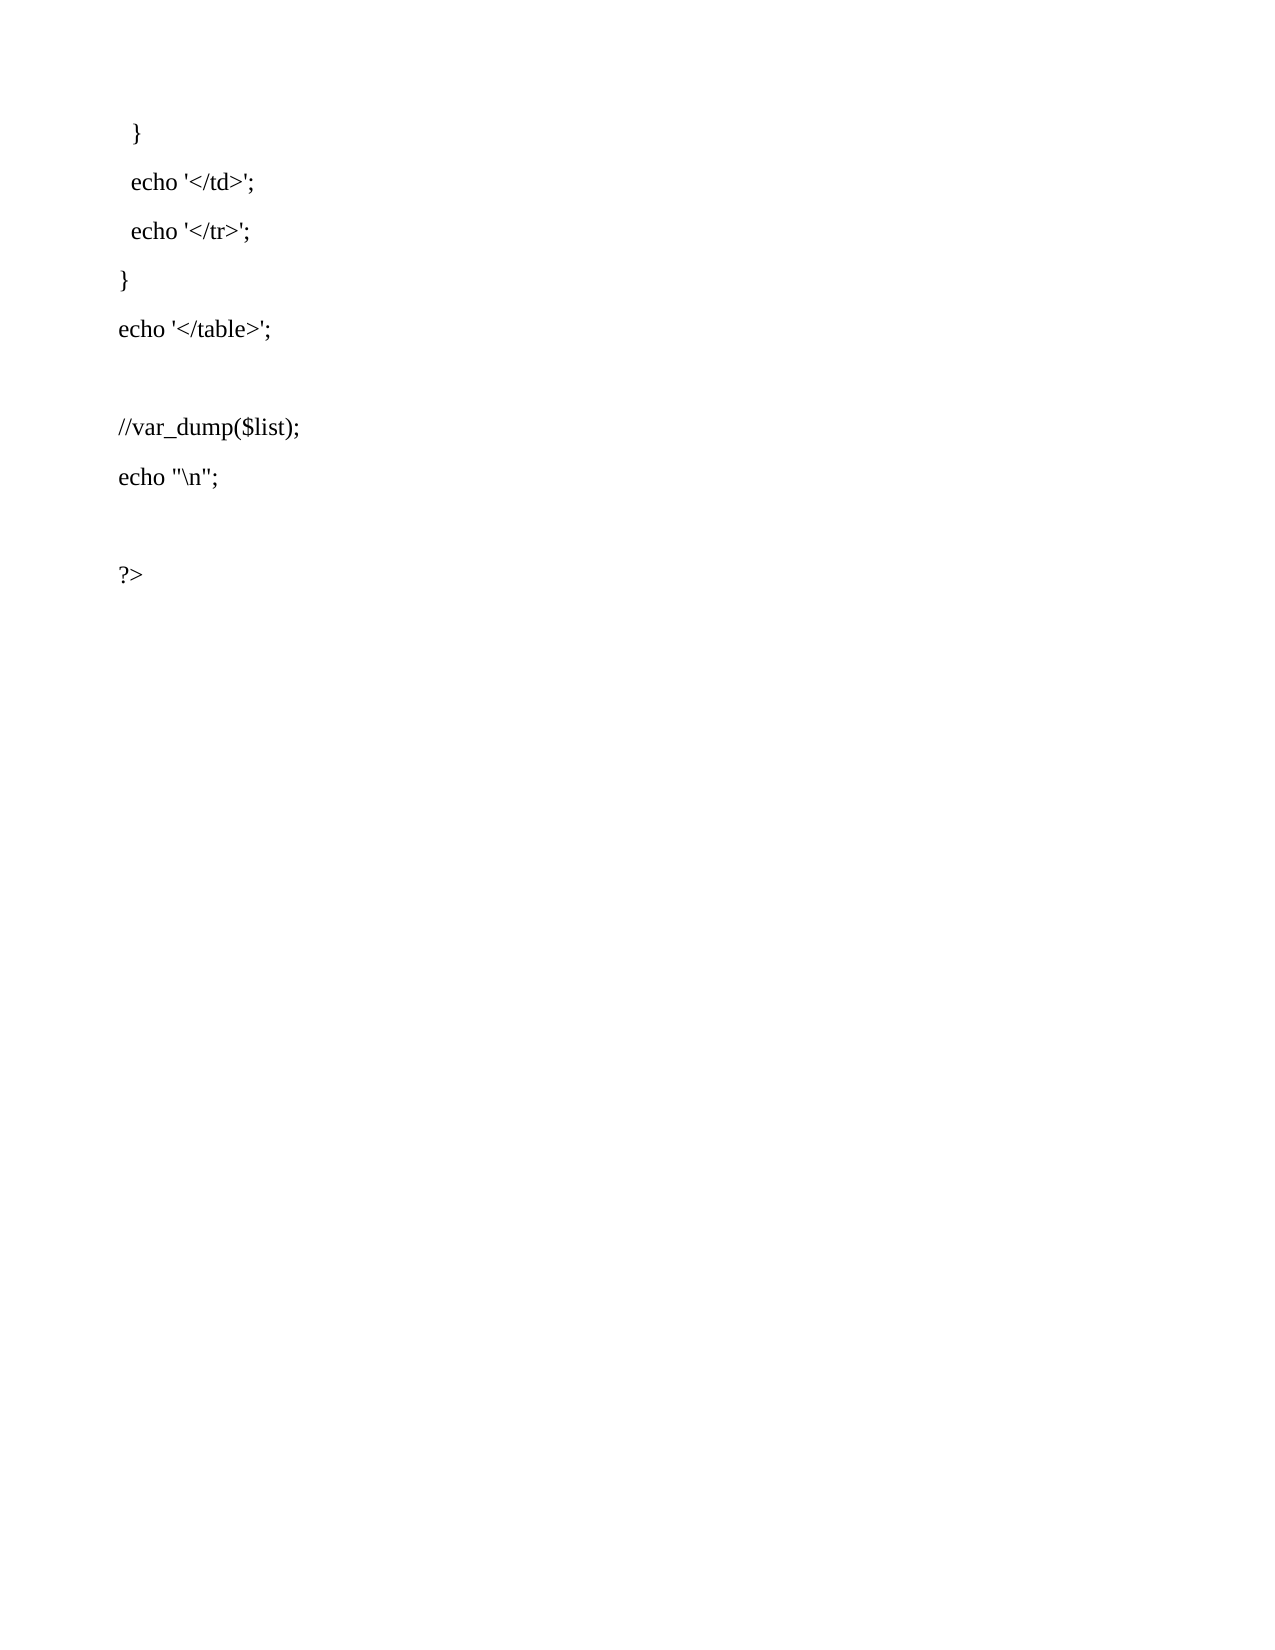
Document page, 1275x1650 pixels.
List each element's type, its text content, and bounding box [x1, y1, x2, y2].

text } [118, 118, 1157, 147]
text echo '</table>'; [118, 314, 1157, 343]
text echo '</tr>'; [118, 216, 1157, 245]
text ?> [118, 560, 1157, 588]
text echo "\n"; [118, 462, 1157, 490]
text echo '</td>'; [118, 167, 1157, 196]
text } [118, 265, 1157, 294]
text //var_dump($list); [118, 412, 1157, 441]
